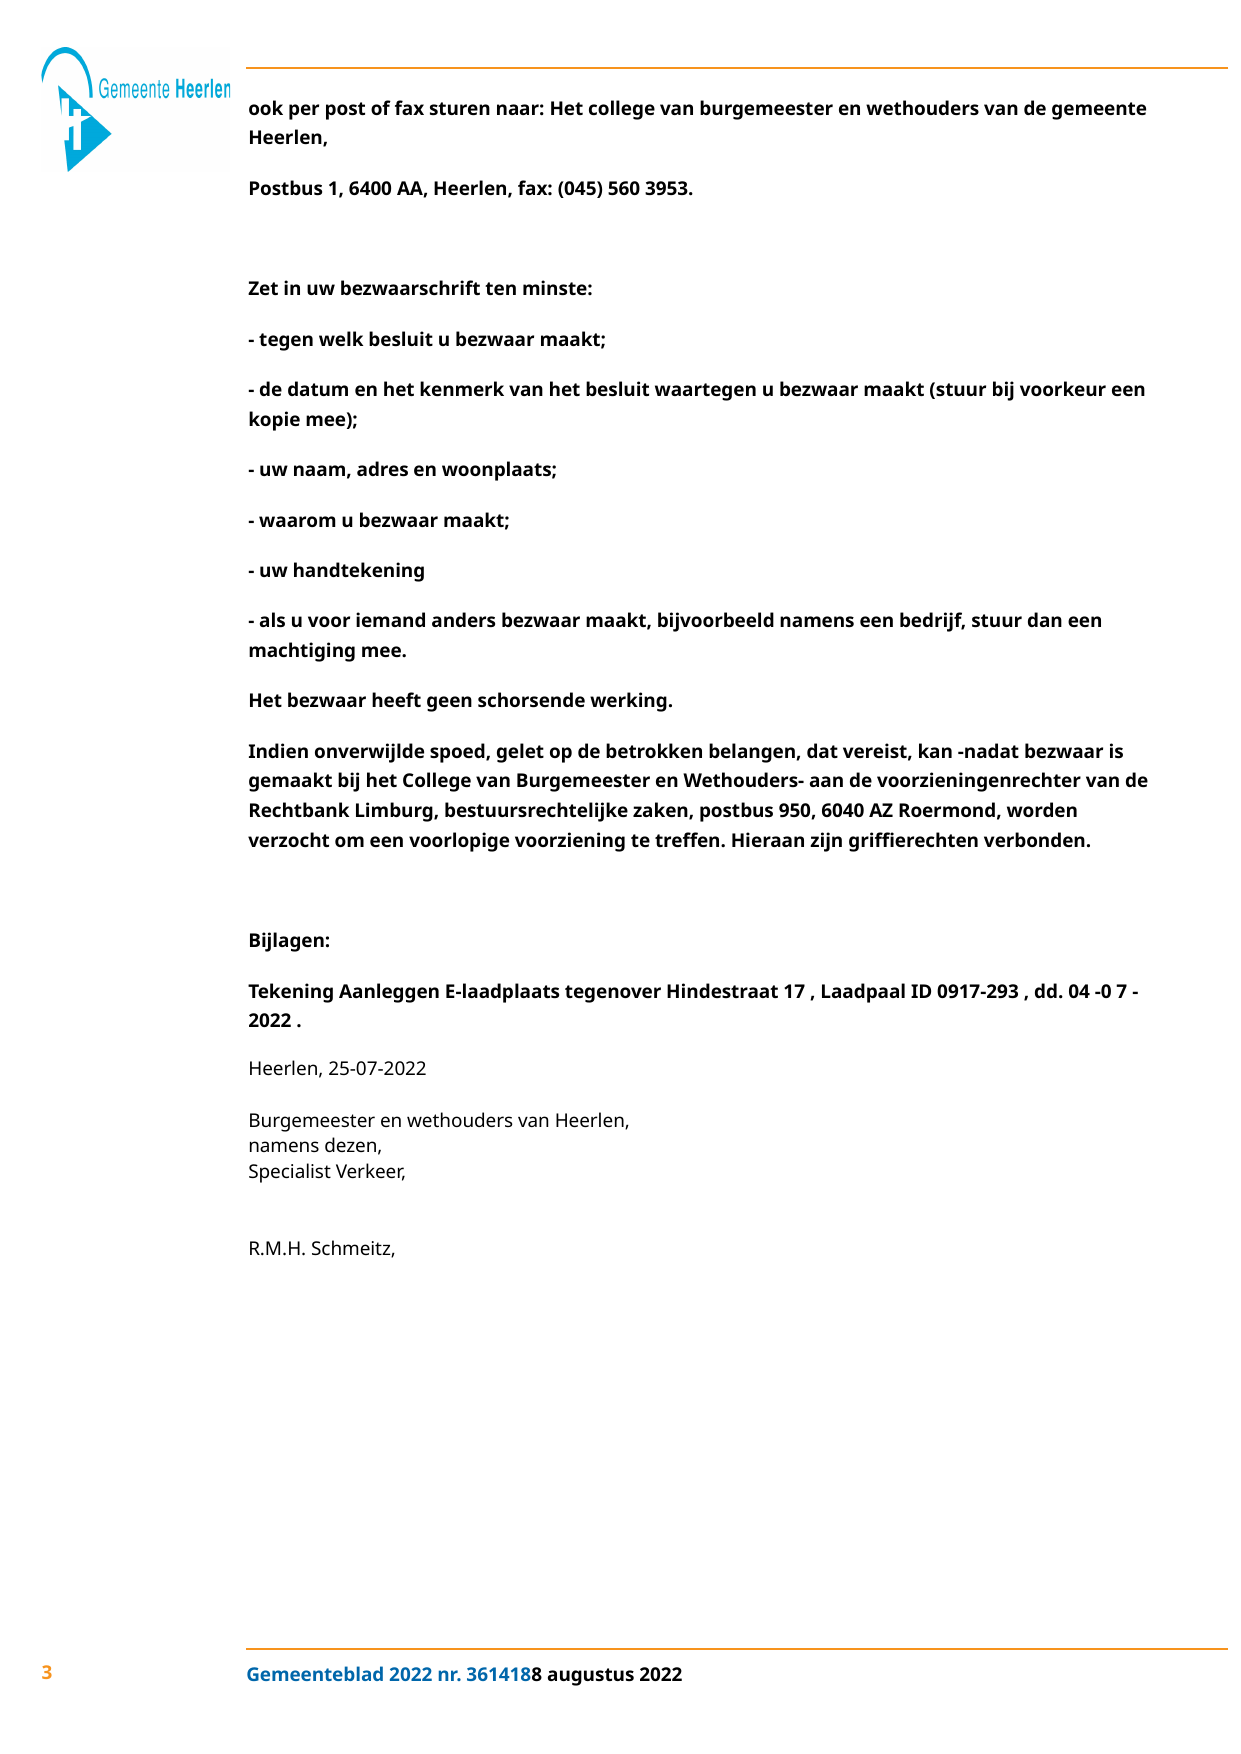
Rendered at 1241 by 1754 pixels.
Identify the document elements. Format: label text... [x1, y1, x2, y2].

picture [41, 47, 231, 172]
text - uw handtekening [248, 557, 1152, 583]
text Postbus 1, 6400 AA, Heerlen, fax: (045) 560 3953. [248, 175, 1152, 201]
text - uw naam, adres en woonplaats; [248, 456, 1152, 482]
text Heerlen, 25-07-2022 [248, 1056, 1152, 1081]
text Het bezwaar heeft geen schorsende werking. [248, 688, 1152, 713]
text - waarom u bezwaar maakt; [248, 507, 1152, 533]
text Zet in uw bezwaarschrift ten minste: [248, 276, 1152, 301]
text R.M.H. Schmeitz, [248, 1236, 1152, 1261]
text Specialist Verkeer, [248, 1158, 1152, 1184]
text Indien onverwijlde spoed, gelet op de betrokken belangen, dat vereist, kan -nadat bezwaar is gemaakt bij het College van Burgemeester en Wethouders- aan de voorzieningenrechter van de Rechtbank Limburg, bestuursrechtelijke zaken, postbus 950, 6040 AZ Roermond, worden verzocht om een voorlopige voorziening te treffen. Hieraan zijn griffierechten verbonden. [248, 738, 1152, 853]
text ook per post of fax sturen naar: Het college van burgemeester en wethouders van de gemeente Heerlen, [248, 95, 1152, 150]
text Bijlagen: [248, 928, 1152, 953]
text Burgemeester en wethouders van Heerlen, [248, 1107, 1152, 1133]
text - als u voor iemand anders bezwaar maakt, bijvoorbeeld namens een bedrijf, stuur dan een machtiging mee. [248, 608, 1152, 663]
text namens dezen, [248, 1133, 1152, 1158]
text - tegen welk besluit u bezwaar maakt; [248, 326, 1152, 352]
text Tekening Aanleggen E-laadplaats tegenover Hindestraat 17 , Laadpaal ID 0917-293 , dd. 04 -0 7 -2022 . [248, 978, 1152, 1033]
text - de datum en het kenmerk van het besluit waartegen u bezwaar maakt (stuur bij voorkeur een kopie mee); [248, 376, 1152, 432]
picture [41, 47, 59, 70]
